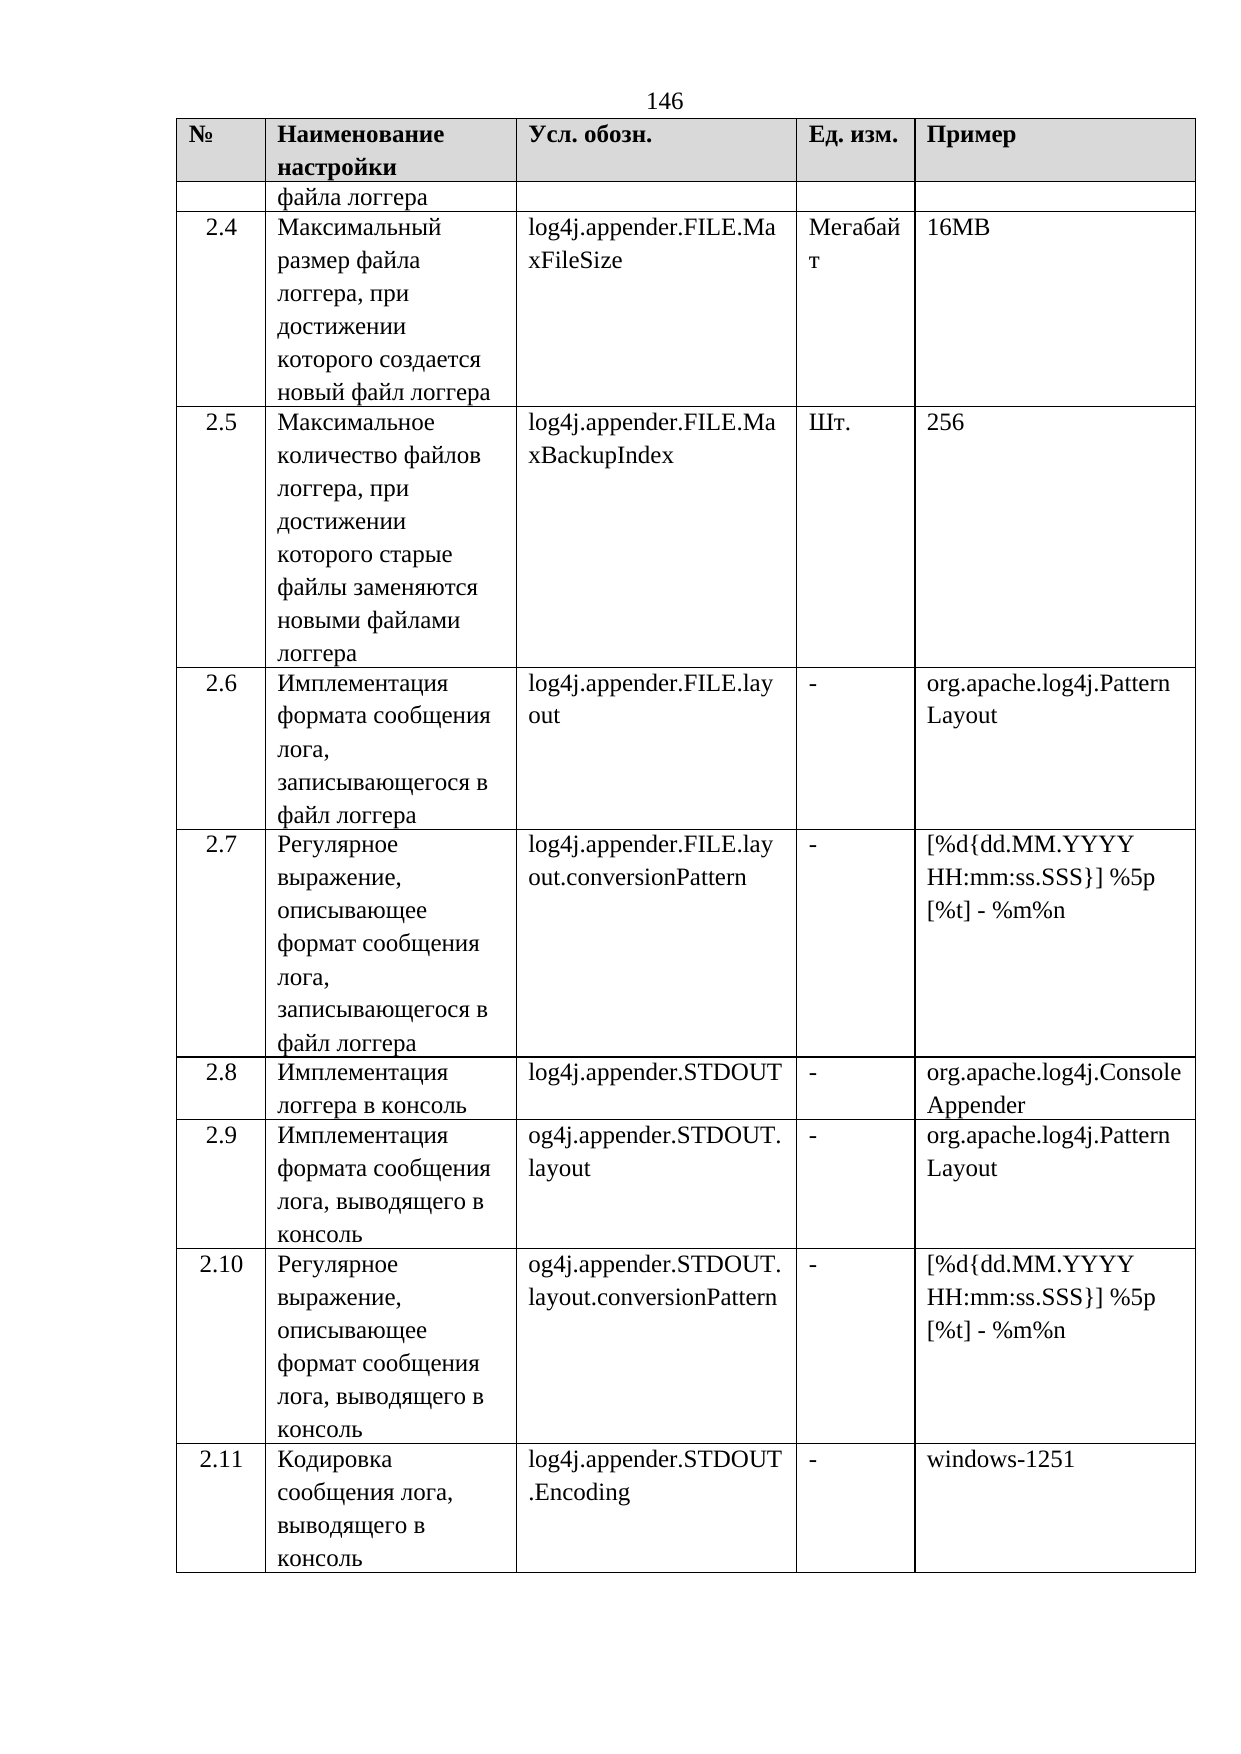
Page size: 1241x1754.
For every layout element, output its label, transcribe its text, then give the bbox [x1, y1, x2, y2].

table_header Усл. обозн. [517, 119, 796, 181]
table_header Ед. изм. [797, 119, 914, 181]
table_cell log4j.appender.FILE.MaxFileSize [517, 212, 796, 406]
table_cell [916, 182, 1195, 211]
table_cell 16МВ [916, 212, 1195, 406]
table_cell log4j.appender.STDOUT [517, 1058, 796, 1119]
table_cell log4j.appender.FILE.MaxBackupIndex [517, 407, 796, 667]
table_cell - [797, 1249, 914, 1443]
table_cell - [797, 1120, 914, 1248]
table_cell Кодировка сообщения лога, выводящего в консоль [266, 1444, 516, 1572]
table_cell - [797, 1058, 914, 1119]
table_cell - [797, 1444, 914, 1572]
table_cell [%d{dd.MM.YYYY HH:mm:ss.SSS}] %5p [%t] - %m%n [916, 830, 1195, 1056]
table_cell org.apache.log4j.PatternLayout [916, 668, 1195, 828]
table_cell - [797, 830, 914, 1056]
table_header № [177, 119, 265, 181]
table_cell org.apache.log4j.PatternLayout [916, 1120, 1195, 1248]
table_cell файла логгера [266, 182, 516, 211]
table_cell 2.8 [177, 1058, 265, 1119]
table_cell 2.7 [177, 830, 265, 1056]
table_cell og4j.appender.STDOUT.layout [517, 1120, 796, 1248]
table_cell 2.10 [177, 1249, 265, 1443]
table_cell [177, 182, 265, 211]
table_header Пример [916, 119, 1195, 181]
table_cell Регулярное выражение, описывающее формат сообщения лога, записывающегося в файл логгера [266, 830, 516, 1056]
table_cell log4j.appender.FILE.layout [517, 668, 796, 828]
table_cell 2.4 [177, 212, 265, 406]
table_cell - [797, 668, 914, 828]
table_cell og4j.appender.STDOUT.layout.conversionPattern [517, 1249, 796, 1443]
table_cell Регулярное выражение, описывающее формат сообщения лога, выводящего в консоль [266, 1249, 516, 1443]
table_cell 2.9 [177, 1120, 265, 1248]
table_cell [%d{dd.MM.YYYY HH:mm:ss.SSS}] %5p [%t] - %m%n [916, 1249, 1195, 1443]
table_cell Шт. [797, 407, 914, 667]
table_cell org.apache.log4j.ConsoleAppender [916, 1058, 1195, 1119]
table_cell Максимальное количество файлов логгера, при достижении которого старые файлы заменяются новыми файлами логгера [266, 407, 516, 667]
table_cell [517, 182, 796, 211]
table_cell 2.11 [177, 1444, 265, 1572]
table_cell Имплементация формата сообщения лога, записывающегося в файл логгера [266, 668, 516, 828]
table_cell Максимальный размер файла логгера, при достижении которого создается новый файл логгера [266, 212, 516, 406]
table_cell - [797, 182, 914, 211]
table_cell windows-1251 [916, 1444, 1195, 1572]
table_header Наименование настройки [266, 119, 516, 181]
table_cell log4j.appender.FILE.layout.conversionPattern [517, 830, 796, 1056]
table_cell Имплементация формата сообщения лога, выводящего в консоль [266, 1120, 516, 1248]
table_cell Имплементация логгера в консоль [266, 1058, 516, 1119]
table_cell 2.5 [177, 407, 265, 667]
table_cell Мегабайт [797, 212, 914, 406]
table_cell 2.6 [177, 668, 265, 828]
table_cell log4j.appender.STDOUT.Encoding [517, 1444, 796, 1572]
table_cell 256 [916, 407, 1195, 667]
